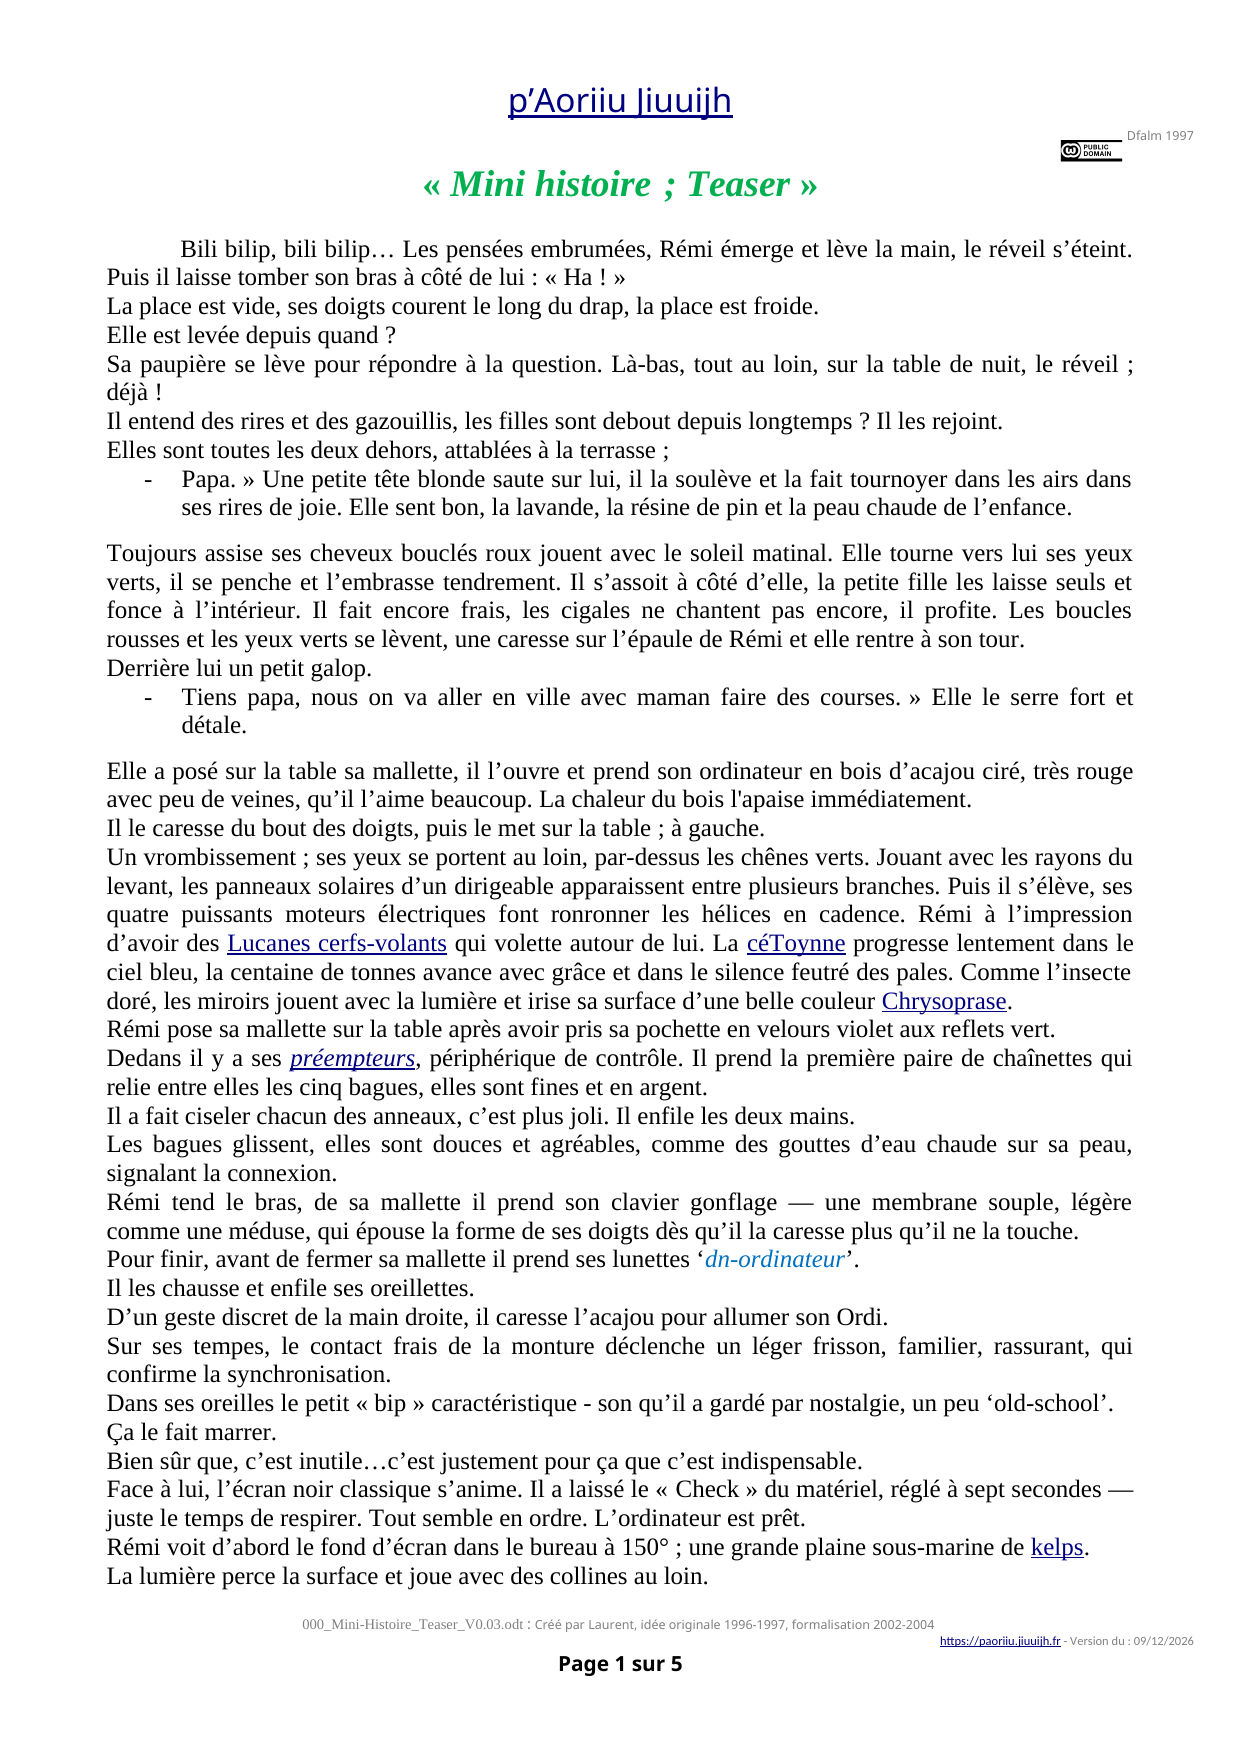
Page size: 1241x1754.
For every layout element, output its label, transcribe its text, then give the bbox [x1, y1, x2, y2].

text Bili bilip, bili bilip… Les pensées embrumées, Rémi émerge et lève la main, le réveil s’éteint. Puis il laisse tomber son bras à côté de lui : « Ha ! » [106, 234, 1134, 291]
text Elle a posé sur la table sa mallette, il l’ouvre et prend son ordinateur en bois d’acajou ciré, très rouge avec peu de veines, qu’il l’aime beaucoup. La chaleur du bois l'apaise immédiatement. [106, 756, 1134, 813]
text Les bagues glissent, elles sont douces et agréables, comme des gouttes d’eau chaude sur sa peau, signalant la connexion. [106, 1129, 1134, 1187]
text Face à lui, l’écran noir classique s’anime. Il a laissé le « Check » du matériel, réglé à sept secondes — juste le temps de respirer. Tout semble en ordre. L’ordinateur est prêt. [106, 1474, 1134, 1532]
text Sur ses tempes, le contact frais de la monture déclenche un léger frisson, familier, rassurant, qui confirme la synchronisation. [106, 1331, 1134, 1388]
text La place est vide, ses doigts courent le long du drap, la place est froide. [106, 291, 1134, 320]
text Pour finir, avant de fermer sa mallette il prend ses lunettes ‘dn-ordinateur’. [106, 1244, 1134, 1273]
text Bien sûr que, c’est inutile…c’est justement pour ça que c’est indispensable. [106, 1446, 1134, 1474]
list Tiens papa, nous on va aller en ville avec maman faire des courses. » Elle le serre fort et détale. [144, 682, 1134, 739]
text Un vrombissement ; ses yeux se portent au loin, par-dessus les chênes verts. Jouant avec les rayons du levant, les panneaux solaires d’un dirigeable apparaissent entre plusieurs branches. Puis il s’élève, ses quatre puissants moteurs électriques font ronronner les hélices en cadence. Rémi à l’impression d’avoir des Lucanes cerfs-volants qui volette autour de lui. La céToynne progresse lentement dans le ciel bleu, la centaine de tonnes avance avec grâce et dans le silence feutré des pales. Comme l’insecte doré, les miroirs jouent avec la lumière et irise sa surface d’une belle couleur Chrysoprase. [106, 842, 1134, 1014]
text Il entend des rires et des gazouillis, les filles sont debout depuis longtemps ? Il les rejoint. [106, 406, 1134, 435]
text Il a fait ciseler chacun des anneaux, c’est plus joli. Il enfile les deux mains. [106, 1101, 1134, 1129]
text Il le caresse du bout des doigts, puis le met sur la table ; à gauche. [106, 813, 1134, 842]
text Dedans il y a ses préempteurs, périphérique de contrôle. Il prend la première paire de chaînettes qui relie entre elles les cinq bagues, elles sont fines et en argent. [106, 1043, 1134, 1101]
text D’un geste discret de la main droite, il caresse l’acajou pour allumer son Ordi. [106, 1302, 1134, 1331]
text Il les chausse et enfile ses oreillettes. [106, 1273, 1134, 1302]
text « Mini histoire ; Teaser » [106, 162, 1134, 205]
text Ça le fait marrer. [106, 1417, 1134, 1446]
text Rémi voit d’abord le fond d’écran dans le bureau à 150° ; une grande plaine sous-marine de kelps. [106, 1532, 1134, 1561]
list Papa. » Une petite tête blonde saute sur lui, il la soulève et la fait tournoyer dans les airs dans ses rires de joie. Elle sent bon, la lavande, la résine de pin et la peau chaude de l’enfance. [144, 464, 1134, 521]
text Rémi tend le bras, de sa mallette il prend son clavier gonflage — une membrane souple, légère comme une méduse, qui épouse la forme de ses doigts dès qu’il la caresse plus qu’il ne la touche. [106, 1187, 1134, 1244]
text Sa paupière se lève pour répondre à la question. Là-bas, tout au loin, sur la table de nuit, le réveil ; déjà ! [106, 349, 1134, 406]
text Derrière lui un petit galop. [106, 653, 1134, 682]
text Elle est levée depuis quand ? [106, 320, 1134, 349]
text Rémi pose sa mallette sur la table après avoir pris sa pochette en velours violet aux reflets vert. [106, 1014, 1134, 1043]
text Toujours assise ses cheveux bouclés roux jouent avec le soleil matinal. Elle tourne vers lui ses yeux verts, il se penche et l’embrasse tendrement. Il s’assoit à côté d’elle, la petite fille les laisse seuls et fonce à l’intérieur. Il fait encore frais, les cigales ne chantent pas encore, il profite. Les boucles rousses et les yeux verts se lèvent, une caresse sur l’épaule de Rémi et elle rentre à son tour. [106, 538, 1134, 653]
text Dans ses oreilles le petit « bip » caractéristique - son qu’il a gardé par nostalgie, un peu ‘old-school’. [106, 1388, 1134, 1417]
text La lumière perce la surface et joue avec des collines au loin. [106, 1561, 1134, 1589]
text Elles sont toutes les deux dehors, attablées à la terrasse ; [106, 435, 1134, 464]
